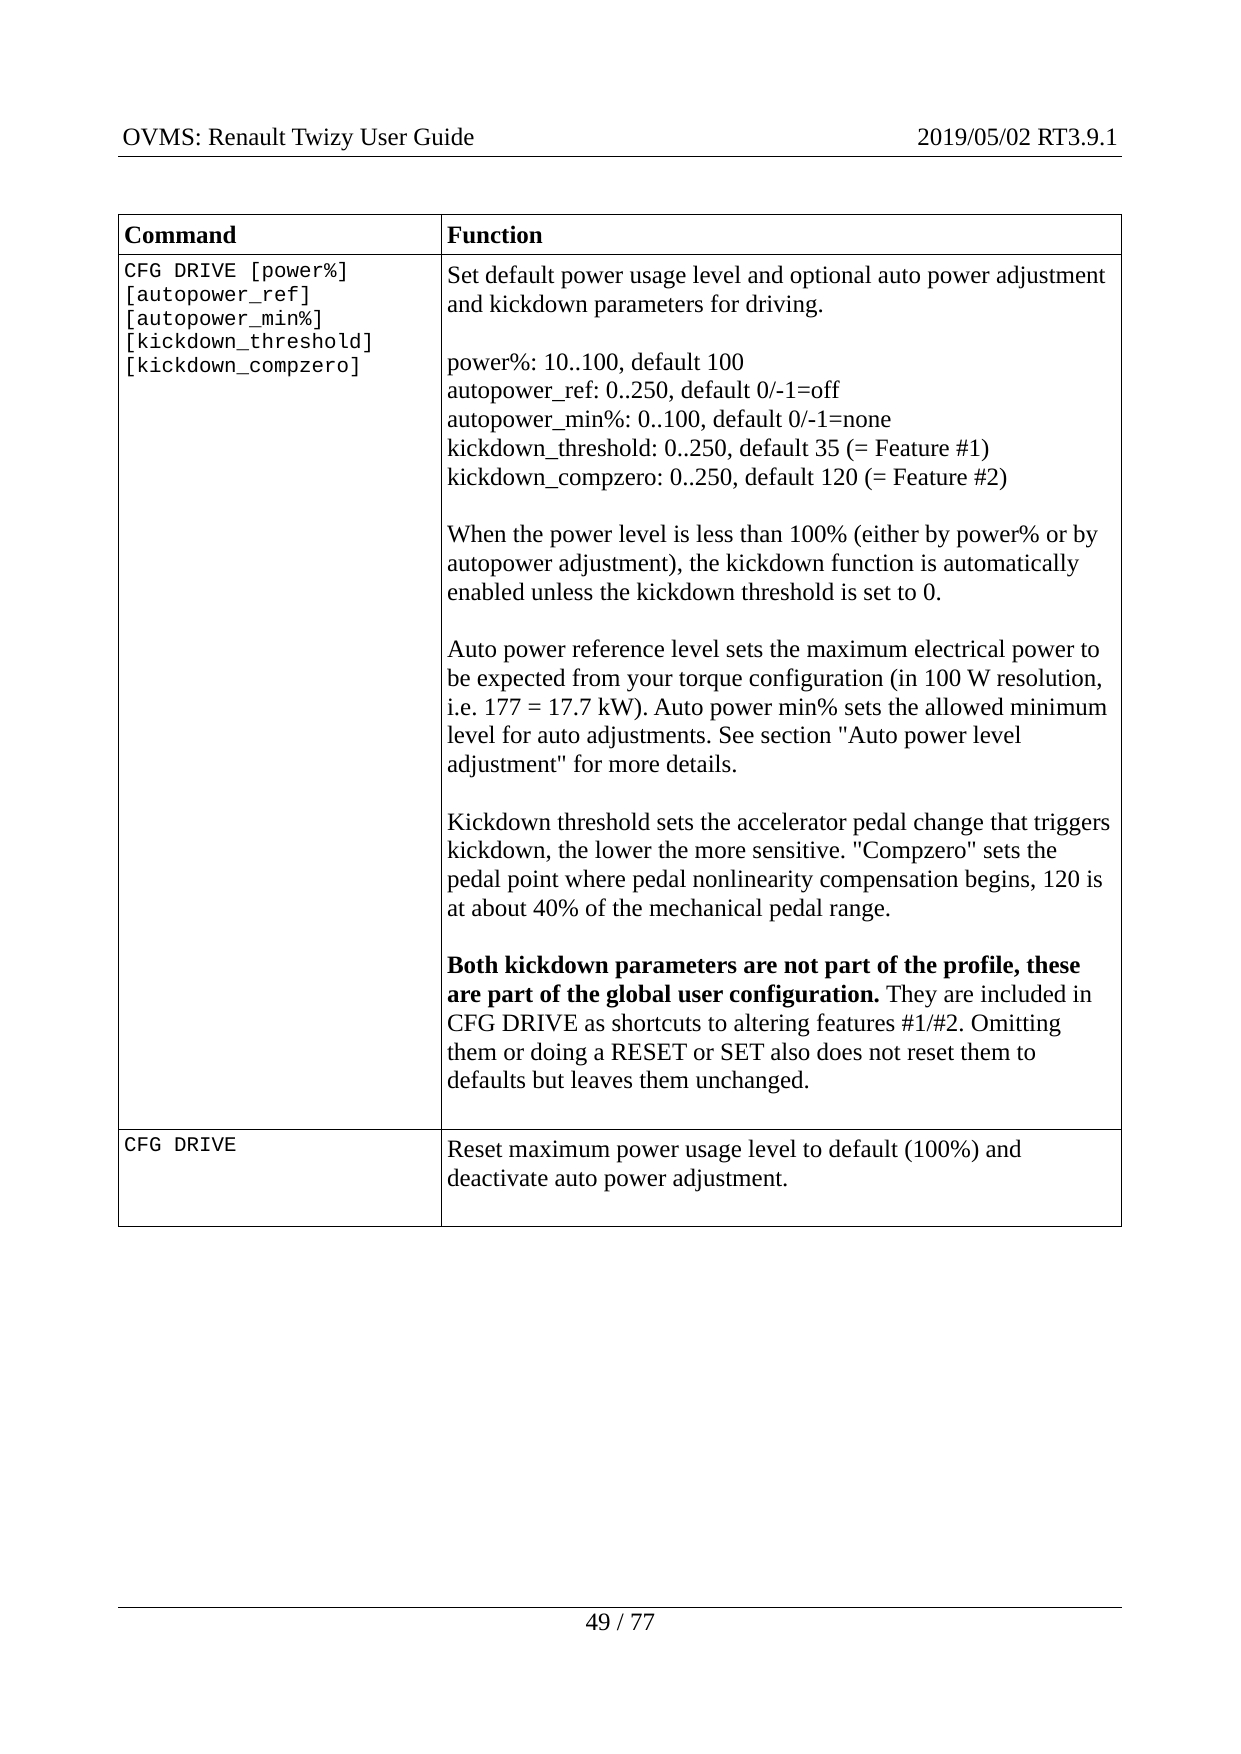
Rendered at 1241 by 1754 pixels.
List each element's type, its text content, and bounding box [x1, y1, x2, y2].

table_cell Set default power usage level and optional auto power adjustment and kickdown parameters for driving. power%: 10..100, default 100 autopower_ref: 0..250, default 0/-1=off autopower_min%: 0..100, default 0/-1=none kickdown_threshold: 0..250, default 35 (= Feature #1) kickdown_compzero: 0..250, default 120 (= Feature #2) When the power level is less than 100% (either by power% or by autopower adjustment), the kickdown function is automatically enabled unless the kickdown threshold is set to 0. Auto power reference level sets the maximum electrical power to be expected from your torque configuration (in 100 W resolution, i.e. 177 = 17.7 kW). Auto power min% sets the allowed minimum level for auto adjustments. See section "Auto power level adjustment" for more details. Kickdown threshold sets the accelerator pedal change that triggers kickdown, the lower the more sensitive. "Compzero" sets the pedal point where pedal nonlinearity compensation begins, 120 is at about 40% of the mechanical pedal range. Both kickdown parameters are not part of the profile, these are part of the global user configuration. They are included in CFG DRIVE as shortcuts to altering features #1/#2. Omitting them or doing a RESET or SET also does not reset them to defaults but leaves them unchanged. [442, 255, 1121, 1128]
table_cell CFG DRIVE [power%] [autopower_ref] [autopower_min%][kickdown_threshold] [kickdown_compzero] [119, 255, 441, 1128]
table_header Function [442, 215, 1121, 254]
table_header Command [119, 215, 441, 254]
table_cell Reset maximum power usage level to default (100%) and deactivate auto power adjustment. [442, 1130, 1121, 1226]
table_cell CFG DRIVE [119, 1130, 441, 1226]
